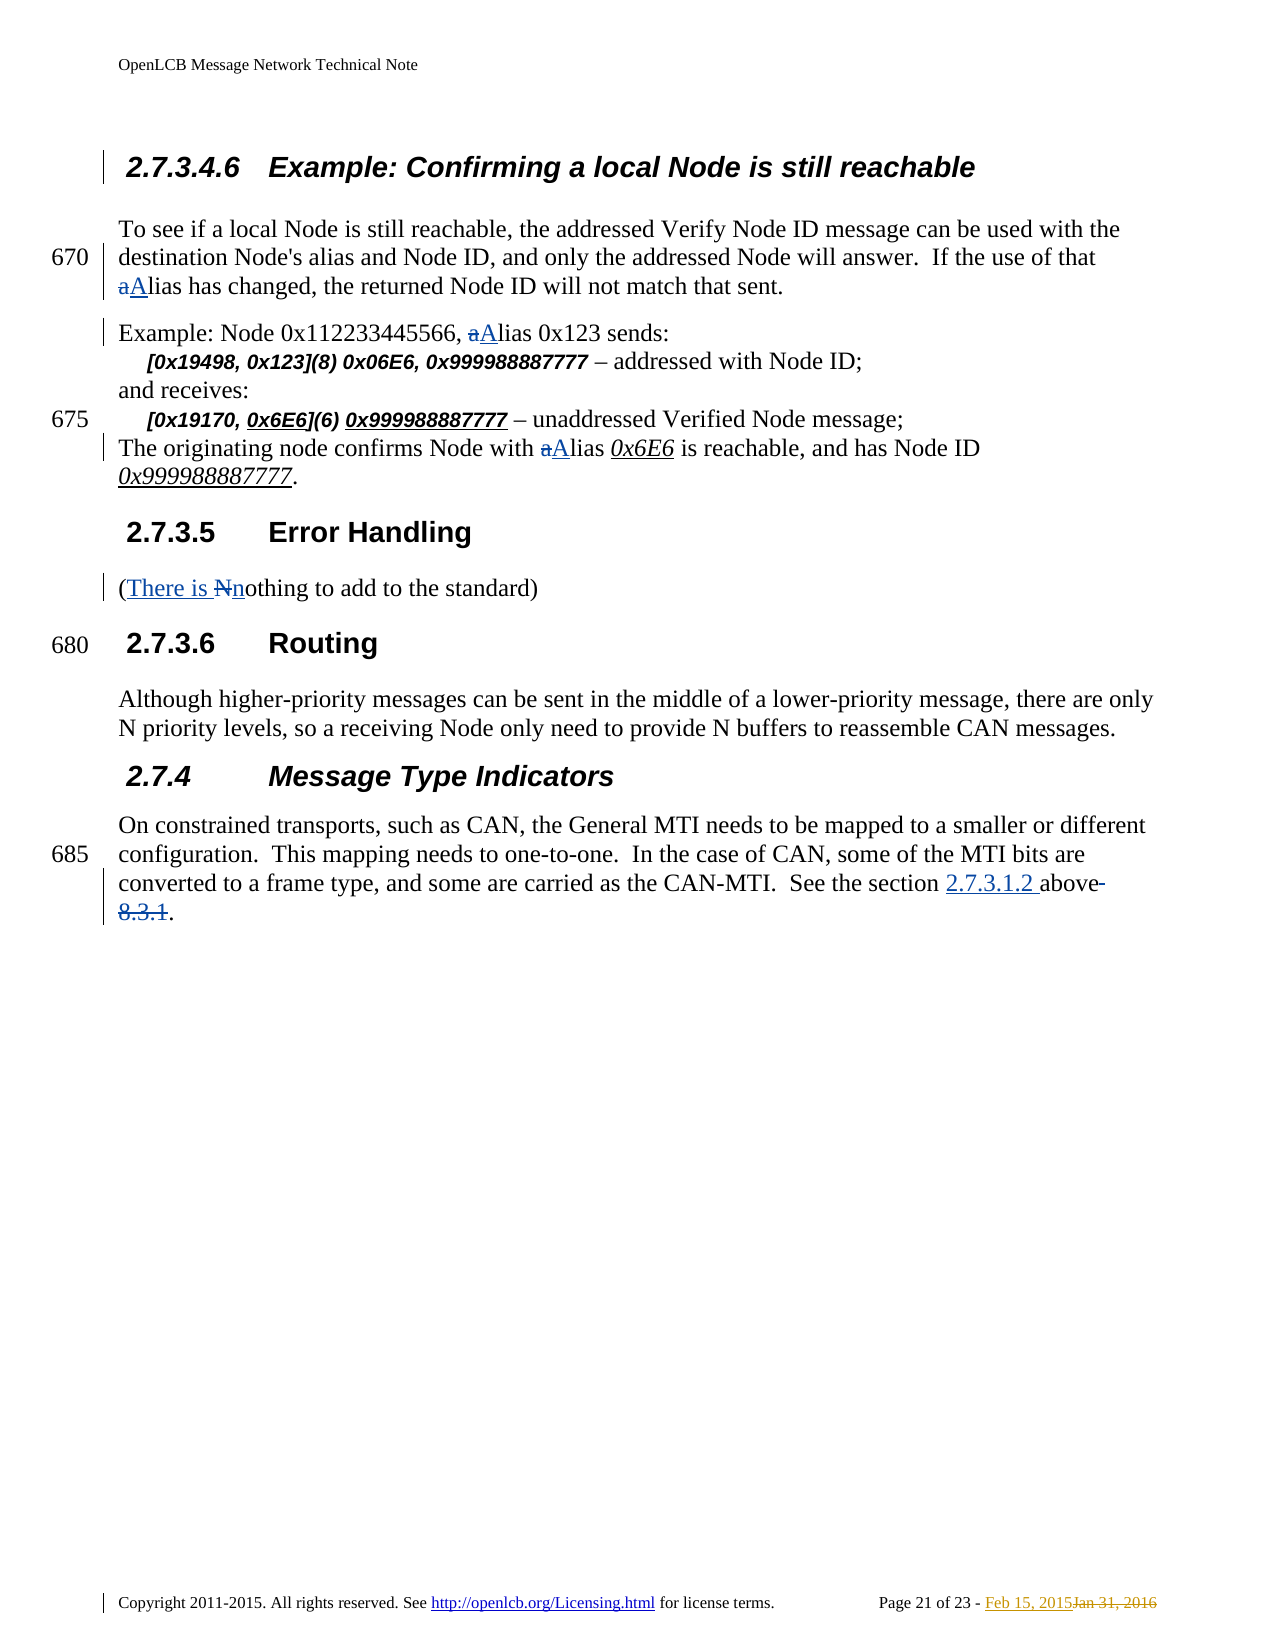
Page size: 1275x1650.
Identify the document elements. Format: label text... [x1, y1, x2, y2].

subtitle Message Type Indicators [118, 759, 1157, 793]
subtitle Example: Confirming a local Node is still reachable [118, 150, 1157, 183]
text On constrained transports, such as CAN, the General MTI needs to be mapped to a smaller or different configuration. This mapping needs to one-to-one. In the case of CAN, some of the MTI bits are converted to a frame type, and some are carried as the CAN-MTI. See the section 2.7.3.1.2 above. [118, 810, 1157, 925]
text [0x19170, 0x6E6](6) 0x999988887777 – unaddressed Verified Node message; The originating node confirms Node with Alias 0x6E6 is reachable, and has Node ID 0x999988887777. [118, 404, 1157, 490]
subtitle Routing [118, 626, 1157, 660]
text Although higher-priority messages can be sent in the middle of a lower-priority message, there are only N priority levels, so a receiving Node only need to provide N buffers to reassemble CAN messages. [118, 684, 1157, 741]
text To see if a local Node is still reachable, the addressed Verify Node ID message can be used with the destination Node's alias and Node ID, and only the addressed Node will answer. If the use of that Alias has changed, the returned Node ID will not match that sent. [118, 214, 1157, 300]
text Example: Node 0x112233445566, Alias 0x123 sends: [0x19498, 0x123](8) 0x06E6, 0x999988887777 – addressed with Node ID; and receives: [118, 318, 1157, 404]
text (There is nothing to add to the standard) [118, 573, 1157, 601]
subtitle Error Handling [118, 515, 1157, 548]
